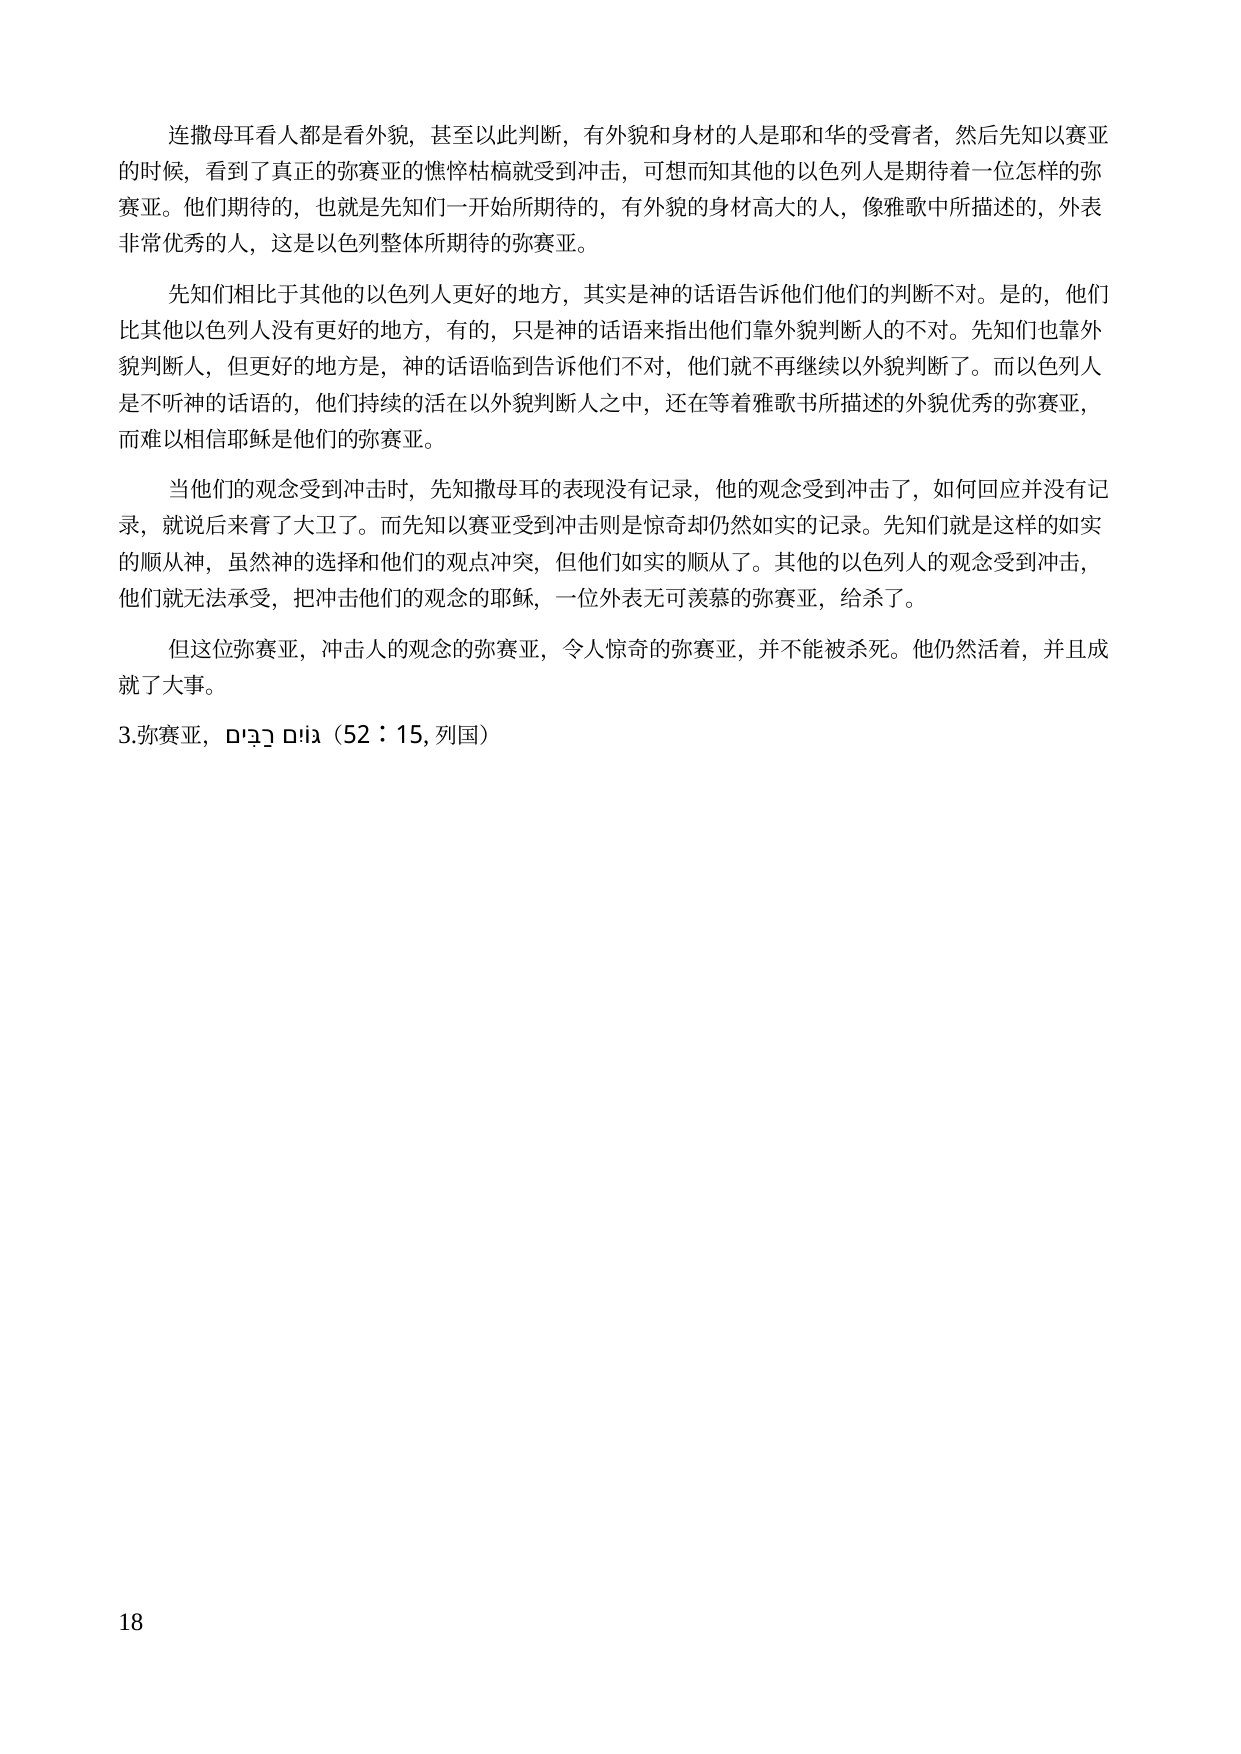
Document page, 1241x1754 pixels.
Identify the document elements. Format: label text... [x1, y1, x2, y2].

text 当他们的观念受到冲击时，先知撒母耳的表现没有记录，他的观念受到冲击了，如何回应并没有记录，就说后来膏了大卫了。而先知以赛亚受到冲击则是惊奇却仍然如实的记录。先知们就是这样的如实的顺从神，虽然神的选择和他们的观点冲突，但他们如实的顺从了。其他的以色列人的观念受到冲击，他们就无法承受，把冲击他们的观念的耶稣，一位外表无可羡慕的弥赛亚，给杀了。 [118, 473, 1122, 612]
text 但这位弥赛亚，冲击人的观念的弥赛亚，令人惊奇的弥赛亚，并不能被杀死。他仍然活着，并且成就了大事。 [118, 632, 1122, 699]
text 3.弥赛亚，גּוׂיִם רַבִּים（52：15, 列国） [118, 719, 1122, 754]
text 连撒母耳看人都是看外貌，甚至以此判断，有外貌和身材的人是耶和华的受膏者，然后先知以赛亚的时候，看到了真正的弥赛亚的憔悴枯槁就受到冲击，可想而知其他的以色列人是期待着一位怎样的弥赛亚。他们期待的，也就是先知们一开始所期待的，有外貌的身材高大的人，像雅歌中所描述的，外表非常优秀的人，这是以色列整体所期待的弥赛亚。 [118, 118, 1122, 258]
text 先知们相比于其他的以色列人更好的地方，其实是神的话语告诉他们他们的判断不对。是的，他们比其他以色列人没有更好的地方，有的，只是神的话语来指出他们靠外貌判断人的不对。先知们也靠外貌判断人，但更好的地方是，神的话语临到告诉他们不对，他们就不再继续以外貌判断了。而以色列人是不听神的话语的，他们持续的活在以外貌判断人之中，还在等着雅歌书所描述的外貌优秀的弥赛亚，而难以相信耶稣是他们的弥赛亚。 [118, 277, 1122, 453]
